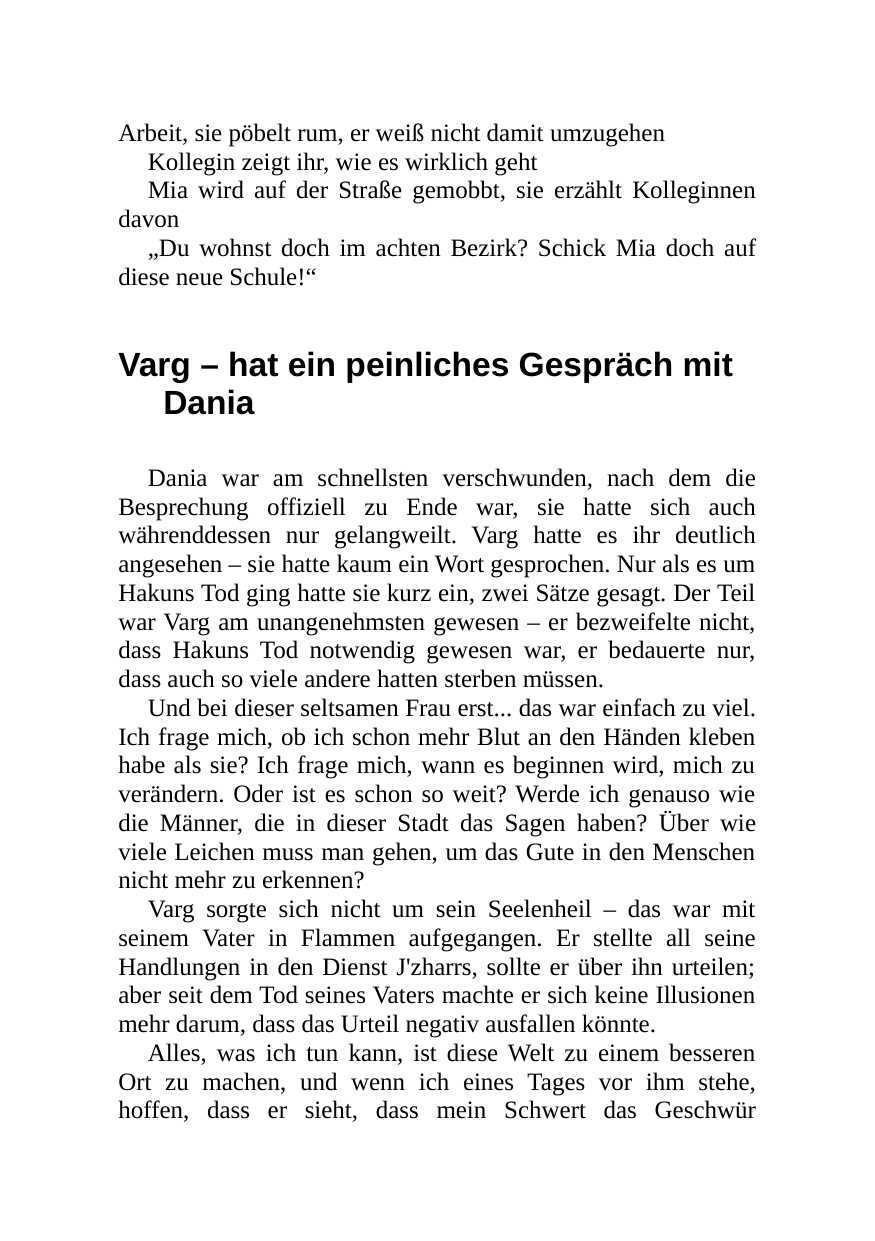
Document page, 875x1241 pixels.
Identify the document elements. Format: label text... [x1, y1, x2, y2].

text Dania war am schnellsten verschwunden, nach dem die Besprechung offiziell zu Ende war, sie hatte sich auch währenddessen nur gelangweilt. Varg hatte es ihr deutlich angesehen – sie hatte kaum ein Wort gesprochen. Nur als es um Hakuns Tod ging hatte sie kurz ein, zwei Sätze gesagt. Der Teil war Varg am unangenehmsten gewesen – er bezweifelte nicht, dass Hakuns Tod notwendig gewesen war, er bedauerte nur, dass auch so viele andere hatten sterben müssen. [118, 463, 756, 693]
subtitle Varg – hat ein peinliches Gespräch mit Dania [118, 344, 756, 422]
text Arbeit, sie pöbelt rum, er weiß nicht damit umzugehen [118, 118, 756, 147]
text „Du wohnst doch im achten Bezirk? Schick Mia doch auf diese neue Schule!“ [118, 233, 756, 291]
text Mia wird auf der Straße gemobbt, sie erzählt Kolleginnen davon [118, 176, 756, 233]
text Und bei dieser seltsamen Frau erst... das war einfach zu viel. Ich frage mich, ob ich schon mehr Blut an den Händen kleben habe als sie? Ich frage mich, wann es beginnen wird, mich zu verändern. Oder ist es schon so weit? Werde ich genauso wie die Männer, die in dieser Stadt das Sagen haben? Über wie viele Leichen muss man gehen, um das Gute in den Menschen nicht mehr zu erkennen? [118, 693, 756, 894]
text Varg sorgte sich nicht um sein Seelenheil – das war mit seinem Vater in Flammen aufgegangen. Er stellte all seine Handlungen in den Dienst J'zharrs, sollte er über ihn urteilen; aber seit dem Tod seines Vaters machte er sich keine Illusionen mehr darum, dass das Urteil negativ ausfallen könnte. [118, 894, 756, 1038]
text Alles, was ich tun kann, ist diese Welt zu einem besseren Ort zu machen, und wenn ich eines Tages vor ihm stehe, hoffen, dass er sieht, dass mein Schwert das Geschwür [118, 1038, 756, 1124]
text Kollegin zeigt ihr, wie es wirklich geht [118, 147, 756, 176]
